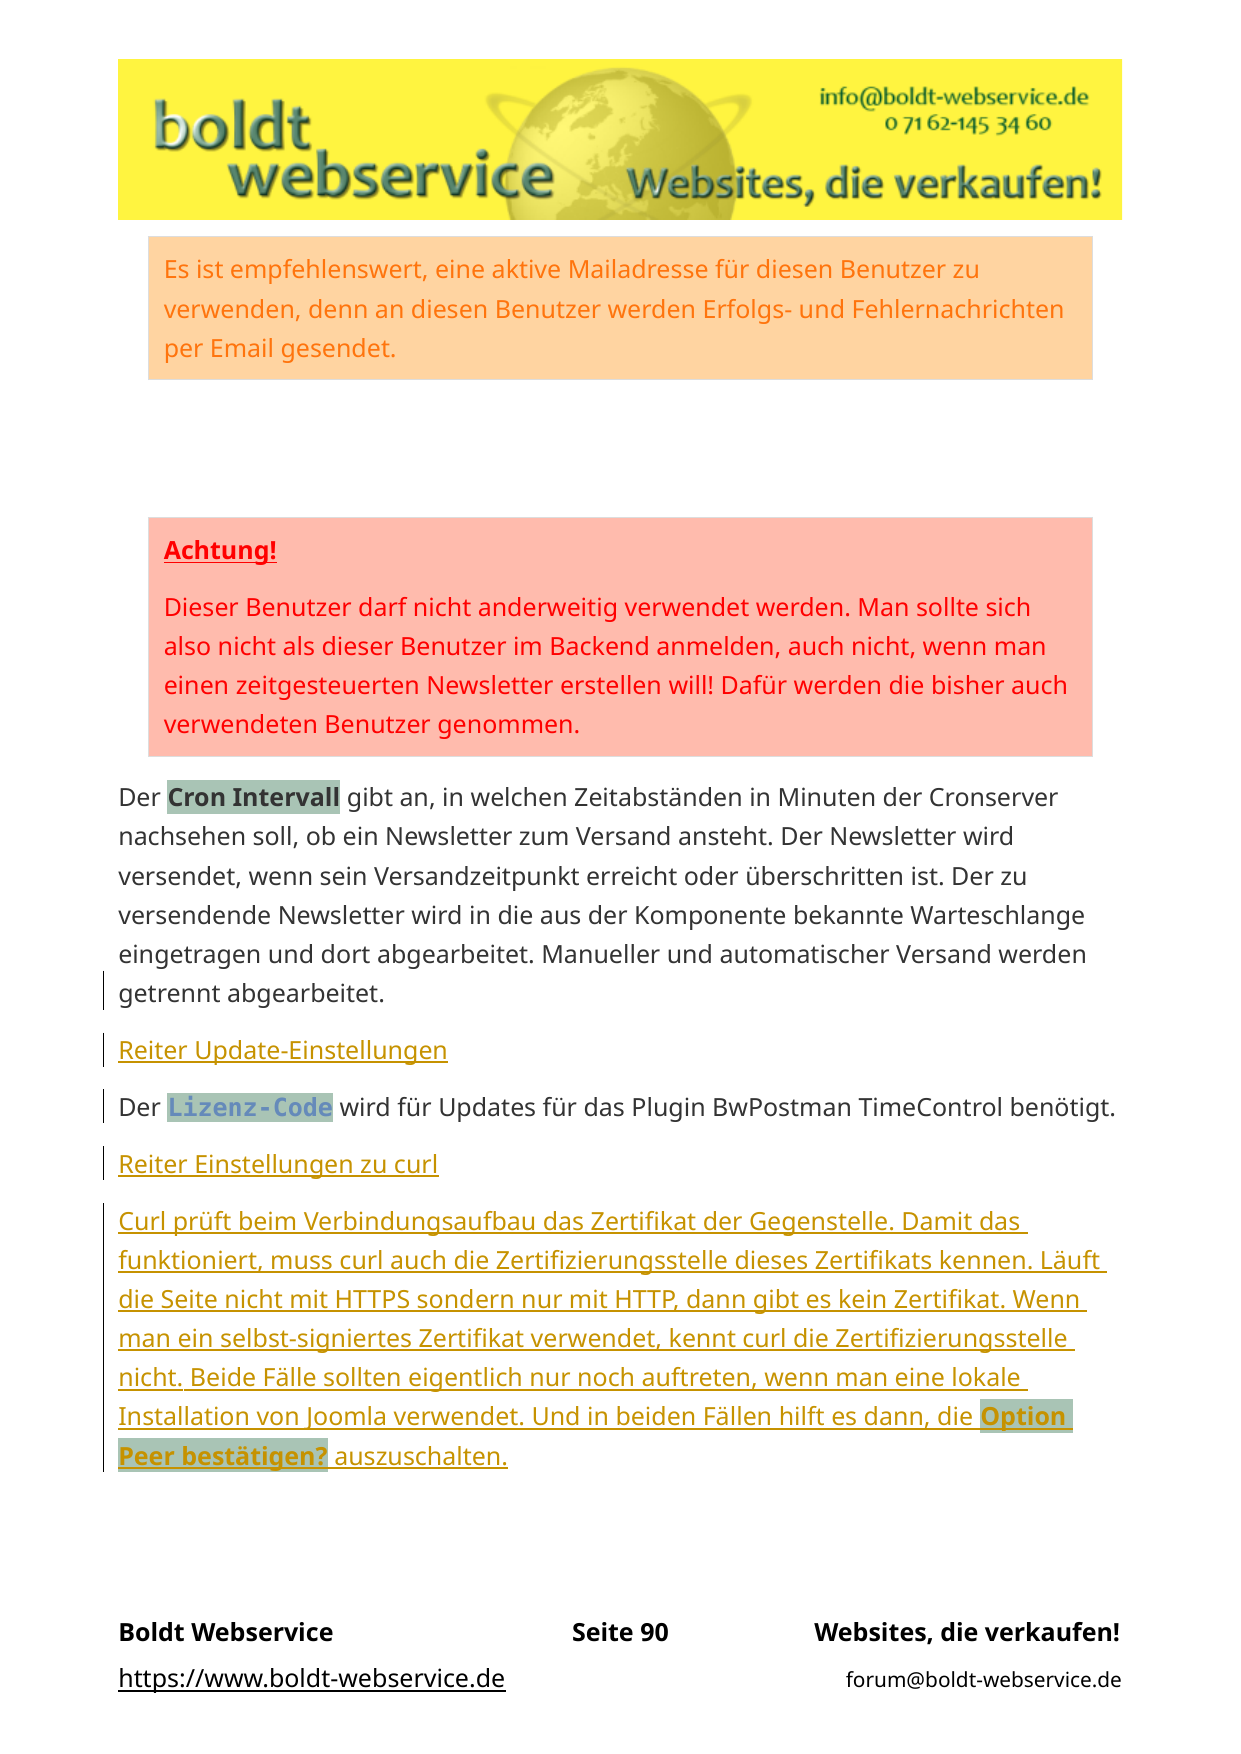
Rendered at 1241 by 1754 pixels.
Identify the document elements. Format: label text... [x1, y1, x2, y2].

text Dieser Benutzer darf nicht anderweitig verwendet werden. Man sollte sich also nicht als dieser Benutzer im Backend anmelden, auch nicht, wenn man einen zeitgesteuerten Newsletter erstellen will! Dafür werden die bisher auch verwendeten Benutzer genommen. [149, 574, 1092, 756]
text Curl prüft beim Verbindungsaufbau das Zertifikat der Gegenstelle. Damit das funktioniert, muss curl auch die Zertifizierungsstelle dieses Zertifikats kennen. Läuft die Seite nicht mit HTTPS sondern nur mit HTTP, dann gibt es kein Zertifikat. Wenn man ein selbst-signiertes Zertifikat verwendet, kennt curl die Zertifizierungsstelle nicht. Beide Fälle sollten eigentlich nur noch auftreten, wenn man eine lokale Installation von Joomla verwendet. Und in beiden Fällen hilft es dann, die Option Peer bestätigen? auszuschalten. [118, 1203, 1122, 1472]
text Reiter Update-Einstellungen [118, 1032, 1122, 1067]
text Achtung! [149, 518, 1092, 567]
text Es ist empfehlenswert, eine aktive Mailadresse für diesen Benutzer zu verwenden, denn an diesen Benutzer werden Erfolgs- und Fehlernachrichten per Email gesendet. [149, 237, 1092, 379]
picture [118, 59, 1123, 220]
text Der Lizenz-Code wird für Updates für das Plugin BwPostman TimeControl benötigt. [118, 1089, 1122, 1123]
text Reiter Einstellungen zu curl [118, 1146, 1122, 1180]
text Der Cron Intervall gibt an, in welchen Zeitabständen in Minuten der Cronserver nachsehen soll, ob ein Newsletter zum Versand ansteht. Der Newsletter wird versendet, wenn sein Versandzeitpunkt erreicht oder überschritten ist. Der zu versendende Newsletter wird in die aus der Komponente bekannte Warteschlange eingetragen und dort abgearbeitet. Manueller und automatischer Versand werden getrennt abgearbeitet. [118, 780, 1122, 1010]
